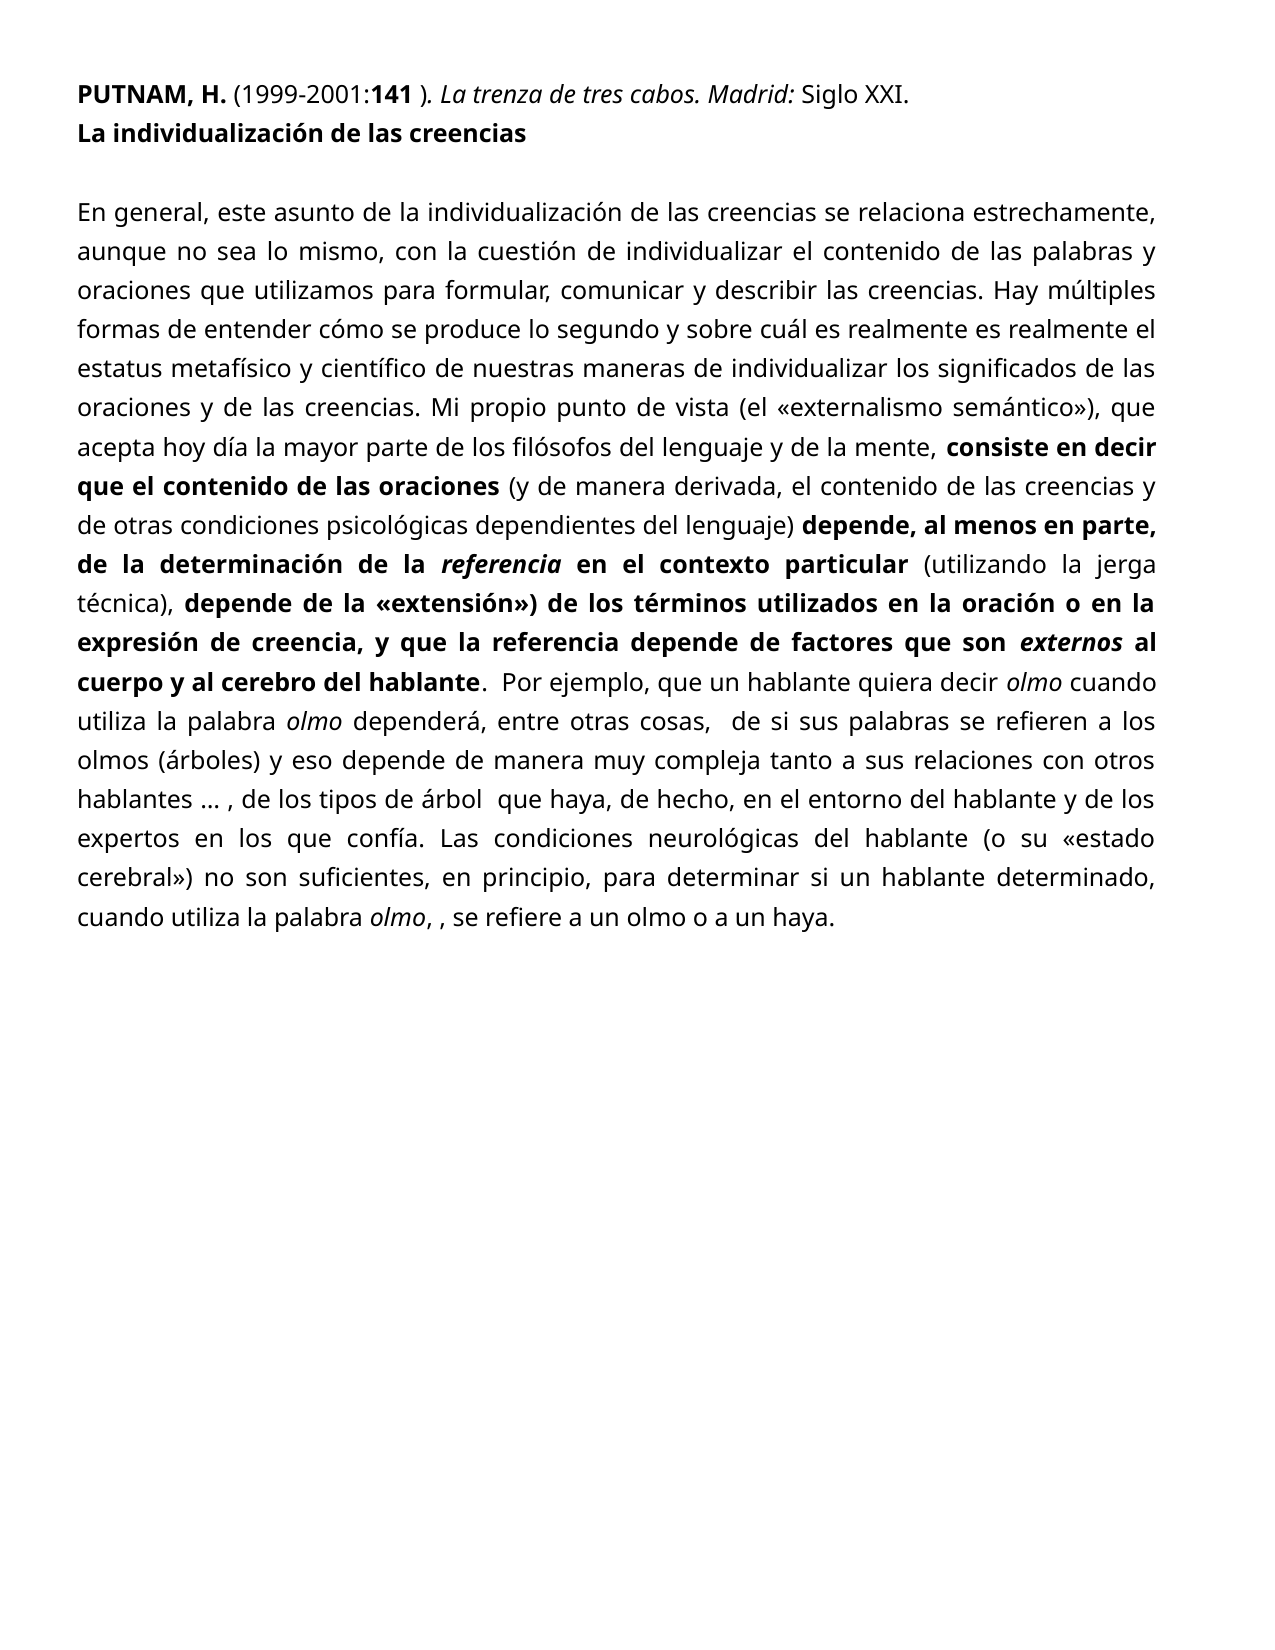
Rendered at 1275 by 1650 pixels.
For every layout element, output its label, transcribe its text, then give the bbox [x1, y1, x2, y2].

text En general, este asunto de la individualización de las creencias se relaciona estrechamente, aunque no sea lo mismo, con la cuestión de individualizar el contenido de las palabras y oraciones que utilizamos para formular, comunicar y describir las creencias. Hay múltiples formas de entender cómo se produce lo segundo y sobre cuál es realmente es realmente el estatus metafísico y científico de nuestras maneras de individualizar los significados de las oraciones y de las creencias. Mi propio punto de vista (el «externalismo semántico»), que acepta hoy día la mayor parte de los filósofos del lenguaje y de la mente, consiste en decir que el contenido de las oraciones (y de manera derivada, el contenido de las creencias y de otras condiciones psicológicas dependientes del lenguaje) depende, al menos en parte, de la determinación de la referencia en el contexto particular (utilizando la jerga técnica), depende de la «extensión») de los términos utilizados en la oración o en la expresión de creencia, y que la referencia depende de factores que son externos al cuerpo y al cerebro del hablante. Por ejemplo, que un hablante quiera decir olmo cuando utiliza la palabra olmo dependerá, entre otras cosas, de si sus palabras se refieren a los olmos (árboles) y eso depende de manera muy compleja tanto a sus relaciones con otros hablantes … , de los tipos de árbol que haya, de hecho, en el entorno del hablante y de los expertos en los que confía. Las condiciones neurológicas del hablante (o su «estado cerebral») no son suficientes, en principio, para determinar si un hablante determinado, cuando utiliza la palabra olmo, , se refiere a un olmo o a un haya. [77, 194, 1157, 933]
text La individualización de las creencias [77, 116, 1157, 150]
text PUTNAM, H. (1999-2001:141 ). La trenza de tres cabos. Madrid: Siglo XXI. [77, 77, 1157, 111]
